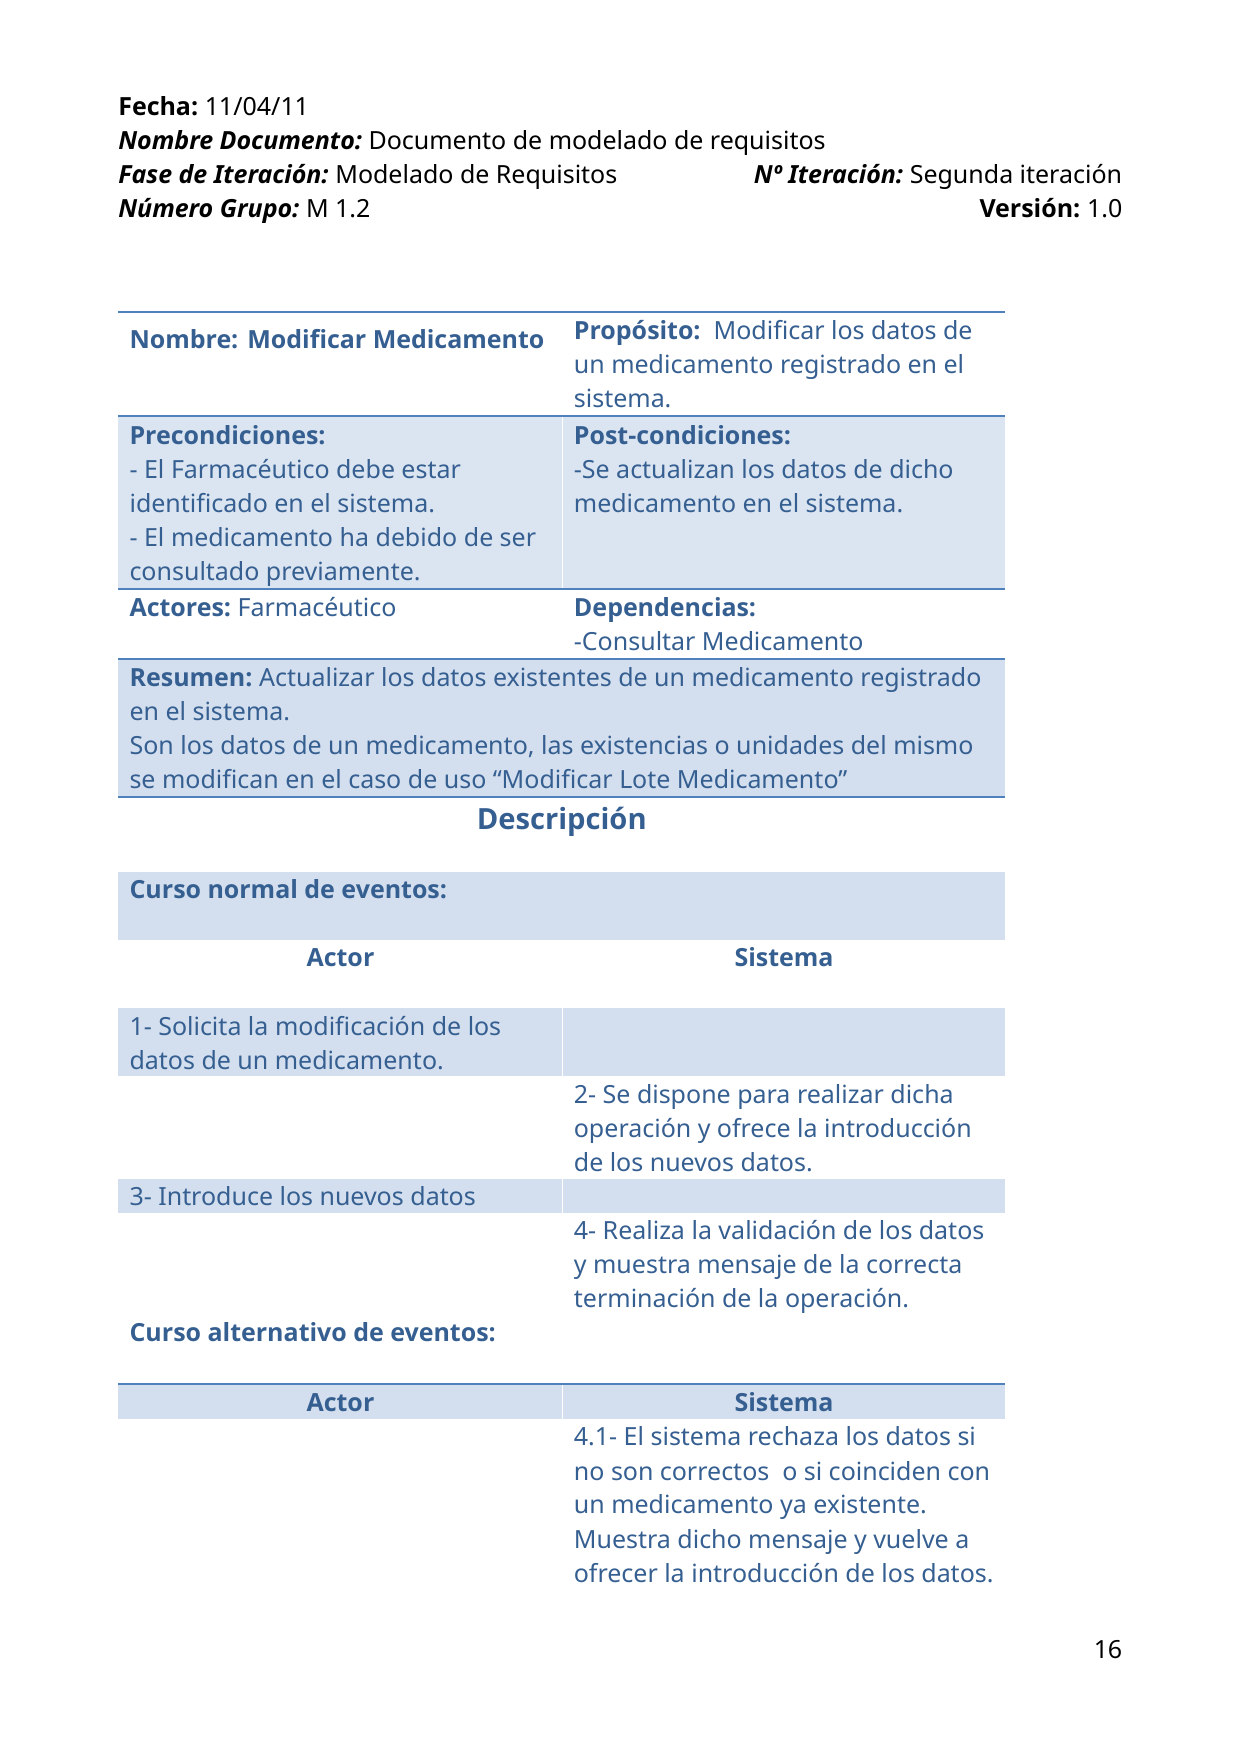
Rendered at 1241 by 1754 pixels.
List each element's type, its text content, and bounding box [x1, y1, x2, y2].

table_cell [118, 1419, 562, 1589]
table_header Curso normal de eventos: [118, 872, 1005, 940]
table_cell Descripción [118, 798, 1005, 838]
table_cell Sistema [563, 940, 1005, 1008]
table_cell 2- Se dispone para realizar dicha operación y ofrece la introducción de los nuevos datos. [563, 1076, 1005, 1178]
table_cell [118, 1076, 562, 1178]
table_cell 1- Solicita la modificación de los datos de un medicamento. [118, 1008, 562, 1076]
table_cell Resumen: Actualizar los datos existentes de un medicamento registrado en el sistema. Son los datos de un medicamento, las existencias o unidades del mismo se modifican en el caso de uso “Modificar Lote Medicamento” [118, 660, 1005, 796]
table_cell [118, 1213, 562, 1315]
table_cell Precondiciones: - El Farmacéutico debe estar identificado en el sistema. - El medicamento ha debido de ser consultado previamente. [118, 417, 562, 588]
table_cell [563, 1008, 1005, 1076]
table_cell Dependencias: -Consultar Medicamento [563, 590, 1005, 658]
table_cell Actores: Farmacéutico [118, 590, 562, 658]
table_cell Sistema [563, 1385, 1005, 1419]
table_cell [563, 1179, 1005, 1213]
table_cell 3- Introduce los nuevos datos [118, 1179, 562, 1213]
table_cell Post-condiciones: -Se actualizan los datos de dicho medicamento en el sistema. [563, 417, 1005, 588]
table_header Propósito: Modificar los datos de un medicamento registrado en el sistema. [563, 313, 1005, 415]
table_cell Actor [118, 1385, 562, 1419]
table_cell Curso alternativo de eventos: [118, 1315, 1005, 1383]
table_cell 4.1- El sistema rechaza los datos si no son correctos o si coinciden con un medicamento ya existente. Muestra dicho mensaje y vuelve a ofrecer la introducción de los datos. [563, 1419, 1005, 1589]
table_cell Actor [118, 940, 562, 1008]
table_cell 4- Realiza la validación de los datos y muestra mensaje de la correcta terminación de la operación. [563, 1213, 1005, 1315]
table_header Nombre: Modificar Medicamento [118, 313, 562, 415]
